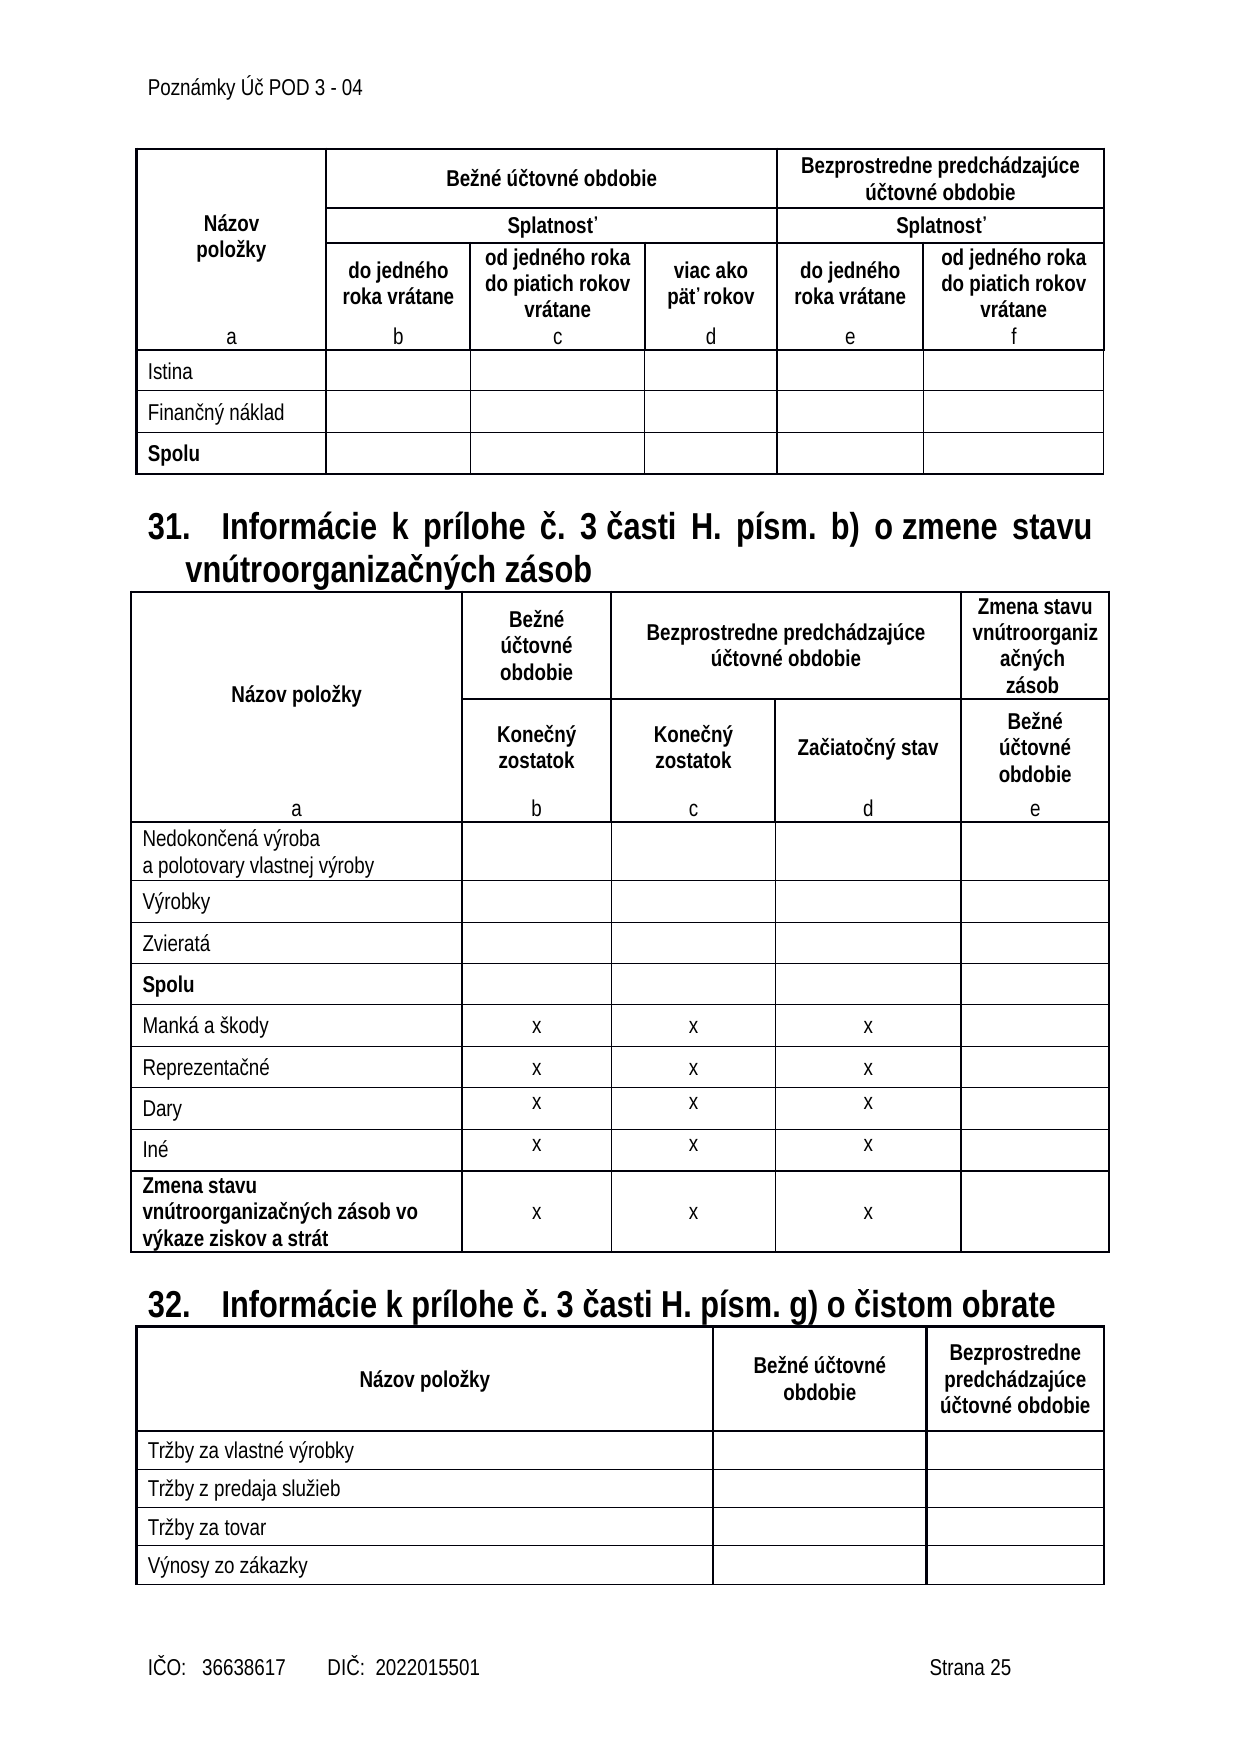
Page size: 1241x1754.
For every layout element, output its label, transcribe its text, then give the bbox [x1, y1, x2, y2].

table_cell Splatnosť [327, 209, 776, 242]
table_cell [327, 351, 470, 390]
table_cell [962, 1172, 1108, 1251]
table_cell [928, 1508, 1103, 1545]
table_cell [471, 391, 644, 432]
table_cell Istina [138, 351, 325, 390]
table_cell Tržby z predaja služieb [138, 1470, 712, 1507]
table_cell [645, 351, 776, 390]
table_cell x [463, 1005, 611, 1046]
table_cell Manká a škody [132, 1005, 461, 1046]
table_cell [612, 823, 775, 880]
table_header Bezprostredne predchádzajúce účtovné obdobie [778, 150, 1103, 207]
table_cell Splatnosť [778, 209, 1103, 242]
table_cell [778, 351, 923, 390]
table_cell [463, 964, 611, 1004]
table_cell Zvieratá [132, 923, 461, 963]
table_cell Tržby za tovar [138, 1508, 712, 1545]
table_cell x [776, 1005, 960, 1046]
table_cell [778, 433, 923, 473]
table_header Bezprostredne predchádzajúce účtovné obdobie [612, 593, 960, 698]
table_cell x [776, 1047, 960, 1087]
table_cell [327, 433, 470, 473]
table_cell [612, 964, 775, 1004]
table_cell [924, 351, 1103, 390]
table_header Názov položky [138, 150, 325, 323]
table_cell [962, 964, 1108, 1004]
table_cell x [463, 1172, 611, 1251]
table_cell [928, 1546, 1103, 1584]
table_cell [612, 881, 775, 922]
table_cell a [132, 795, 461, 821]
table_cell [962, 1005, 1108, 1046]
table_cell [327, 391, 470, 432]
table_cell x [612, 1088, 775, 1128]
table_cell e [962, 795, 1108, 821]
table_cell Výnosy zo zákazky [138, 1546, 712, 1584]
table_cell Dary [132, 1088, 461, 1128]
table_cell x [612, 1130, 775, 1170]
table_cell Konečný zostatok [463, 700, 610, 795]
table_cell [962, 881, 1108, 922]
table_cell [463, 823, 611, 880]
table_cell d [776, 795, 960, 821]
table_cell a [138, 323, 325, 349]
table_header Bežné účtovné obdobie [714, 1328, 925, 1430]
table_cell Výrobky [132, 881, 461, 922]
table_cell od jedného roka do piatich rokov vrátane [924, 244, 1103, 323]
table_cell [924, 433, 1103, 473]
table_cell b [327, 323, 469, 349]
table_cell [962, 923, 1108, 963]
title Informácie k prílohe č. 3 časti H. písm. b) o zmene stavu vnútroorganizačných zásob [148, 504, 1092, 591]
table_header Názov položky [138, 1328, 712, 1430]
table_cell [962, 823, 1108, 880]
table_cell [928, 1470, 1103, 1507]
table_cell Bežné účtovné obdobie [962, 700, 1108, 795]
table_cell b [463, 795, 610, 821]
table_cell [471, 433, 644, 473]
table_cell do jedného roka vrátane [778, 244, 922, 323]
table_cell [962, 1130, 1108, 1170]
table_cell Nedokončená výroba a polotovary vlastnej výroby [132, 823, 461, 880]
table_header Názov položky [132, 593, 461, 795]
table_header Zmena stavu vnútroorganizačných zásob [962, 593, 1108, 698]
table_cell [471, 351, 644, 390]
table_cell [924, 391, 1103, 432]
table_cell do jedného roka vrátane [327, 244, 469, 323]
table_cell x [612, 1047, 775, 1087]
table_header Bežné účtovné obdobie [463, 593, 610, 698]
table_cell Tržby za vlastné výrobky [138, 1432, 712, 1468]
table_cell x [463, 1130, 611, 1170]
table_cell [778, 391, 923, 432]
table_cell c [471, 323, 644, 349]
title Informácie k prílohe č. 3 časti H. písm. g) o čistom obrate [148, 1282, 1092, 1325]
table_cell Spolu [132, 964, 461, 1004]
table_cell x [776, 1130, 960, 1170]
table_cell [776, 823, 960, 880]
table_cell Iné [132, 1130, 461, 1170]
table_cell f [924, 323, 1103, 349]
table_header Bezprostredne predchádzajúce účtovné obdobie [928, 1328, 1103, 1430]
table_cell x [612, 1172, 775, 1251]
table_cell e [778, 323, 922, 349]
table_cell [962, 1088, 1108, 1128]
table_cell [463, 881, 611, 922]
table_cell x [776, 1088, 960, 1128]
table_cell Finančný náklad [138, 391, 325, 432]
table_cell x [463, 1047, 611, 1087]
table_cell viac ako päť rokov [646, 244, 776, 323]
table_header Bežné účtovné obdobie [327, 150, 776, 207]
table_cell [962, 1047, 1108, 1087]
table_cell Spolu [138, 433, 325, 473]
table_cell [463, 923, 611, 963]
table_cell [776, 964, 960, 1004]
table_cell od jedného roka do piatich rokov vrátane [471, 244, 644, 323]
table_cell [776, 923, 960, 963]
table_cell [645, 391, 776, 432]
table_cell x [612, 1005, 775, 1046]
table_cell [928, 1432, 1103, 1468]
table_cell [776, 881, 960, 922]
table_cell [612, 923, 775, 963]
table_cell [714, 1546, 925, 1584]
table_cell x [776, 1172, 960, 1251]
table_cell Začiatočný stav [776, 700, 960, 795]
table_cell x [463, 1088, 611, 1128]
table_cell [714, 1432, 925, 1468]
table_cell Reprezentačné [132, 1047, 461, 1087]
table_cell d [646, 323, 776, 349]
table_cell Konečný zostatok [612, 700, 774, 795]
table_cell [714, 1508, 925, 1545]
table_cell [714, 1470, 925, 1507]
table_cell c [612, 795, 774, 821]
table_cell Zmena stavu vnútroorganizačných zásob vo výkaze ziskov a strát [132, 1172, 461, 1251]
table_cell [645, 433, 776, 473]
